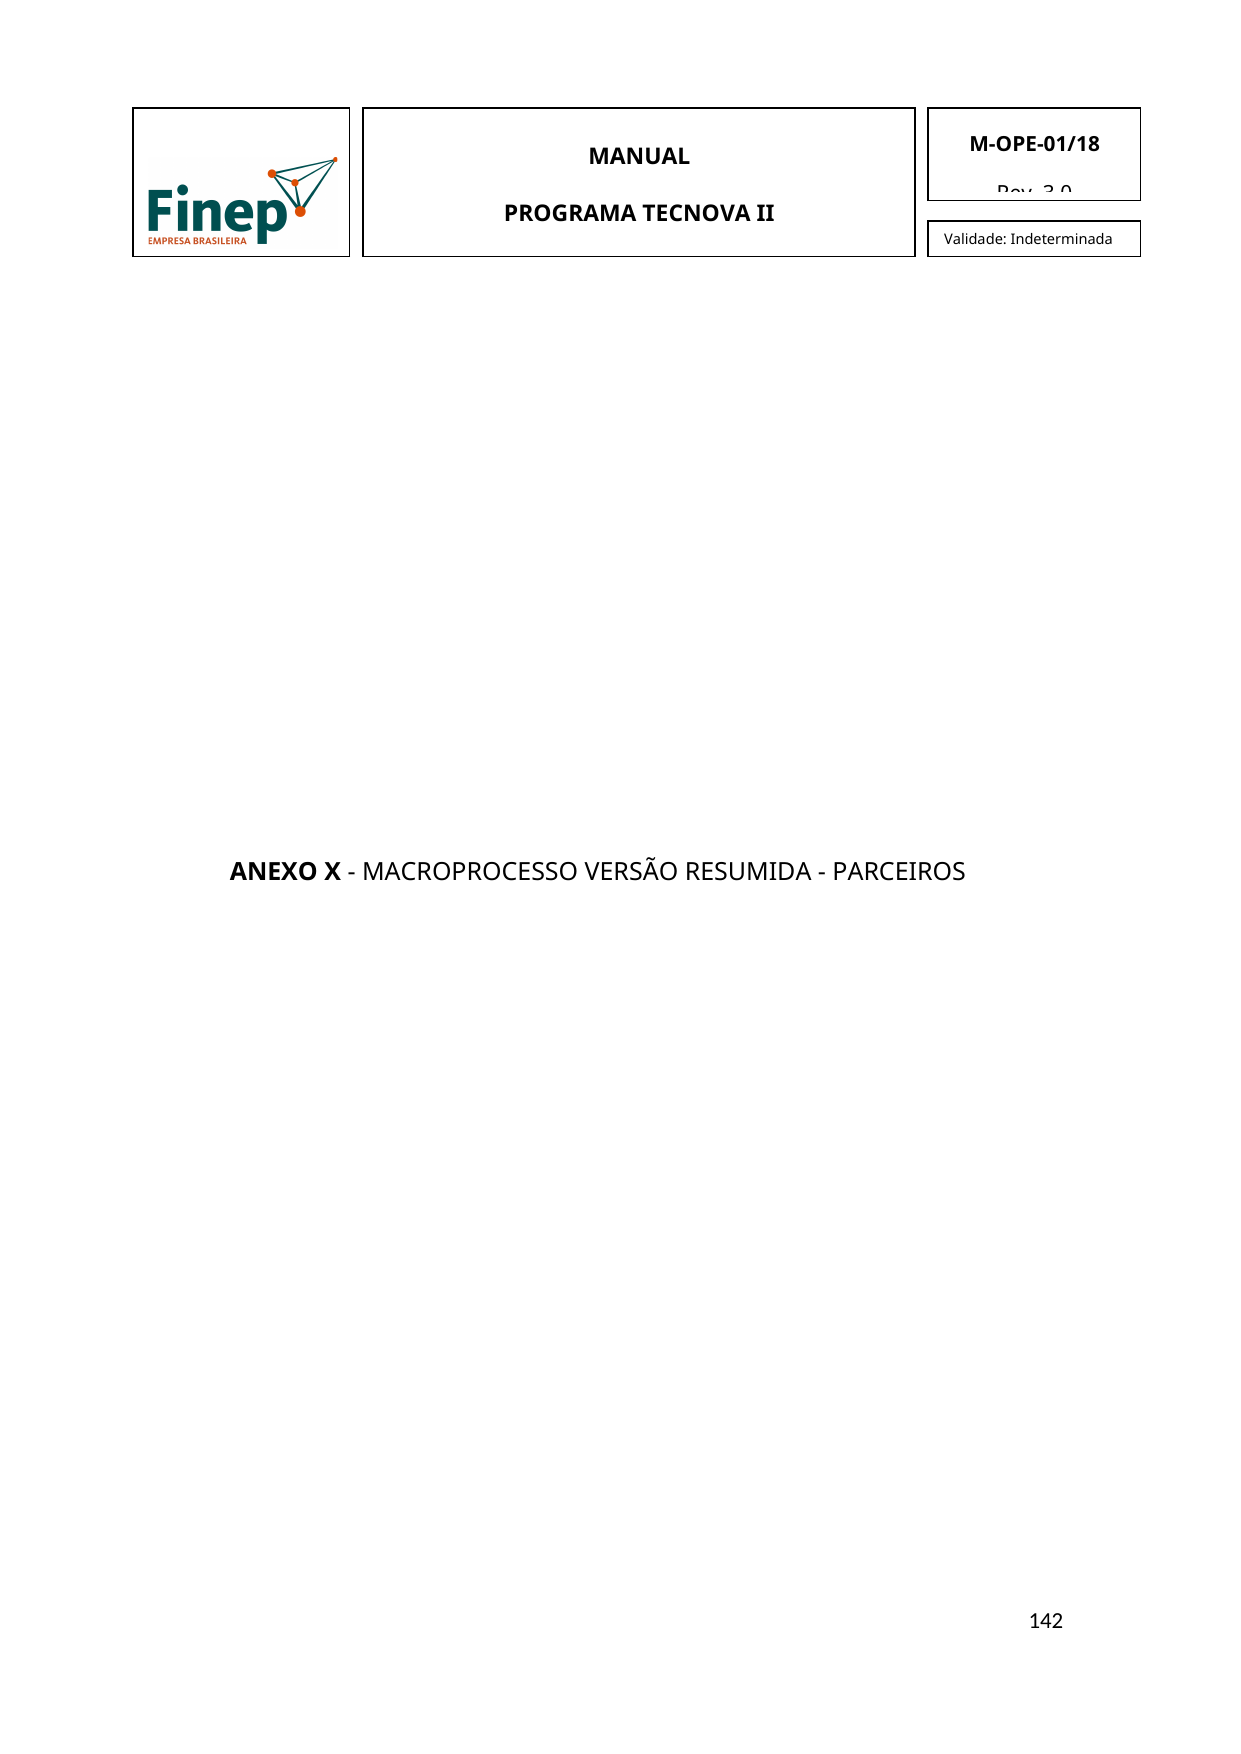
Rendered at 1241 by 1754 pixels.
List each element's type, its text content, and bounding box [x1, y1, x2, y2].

subtitle ANEXO X - MACROPROCESSO VERSÃO RESUMIDA - PARCEIROS [133, 854, 1063, 888]
